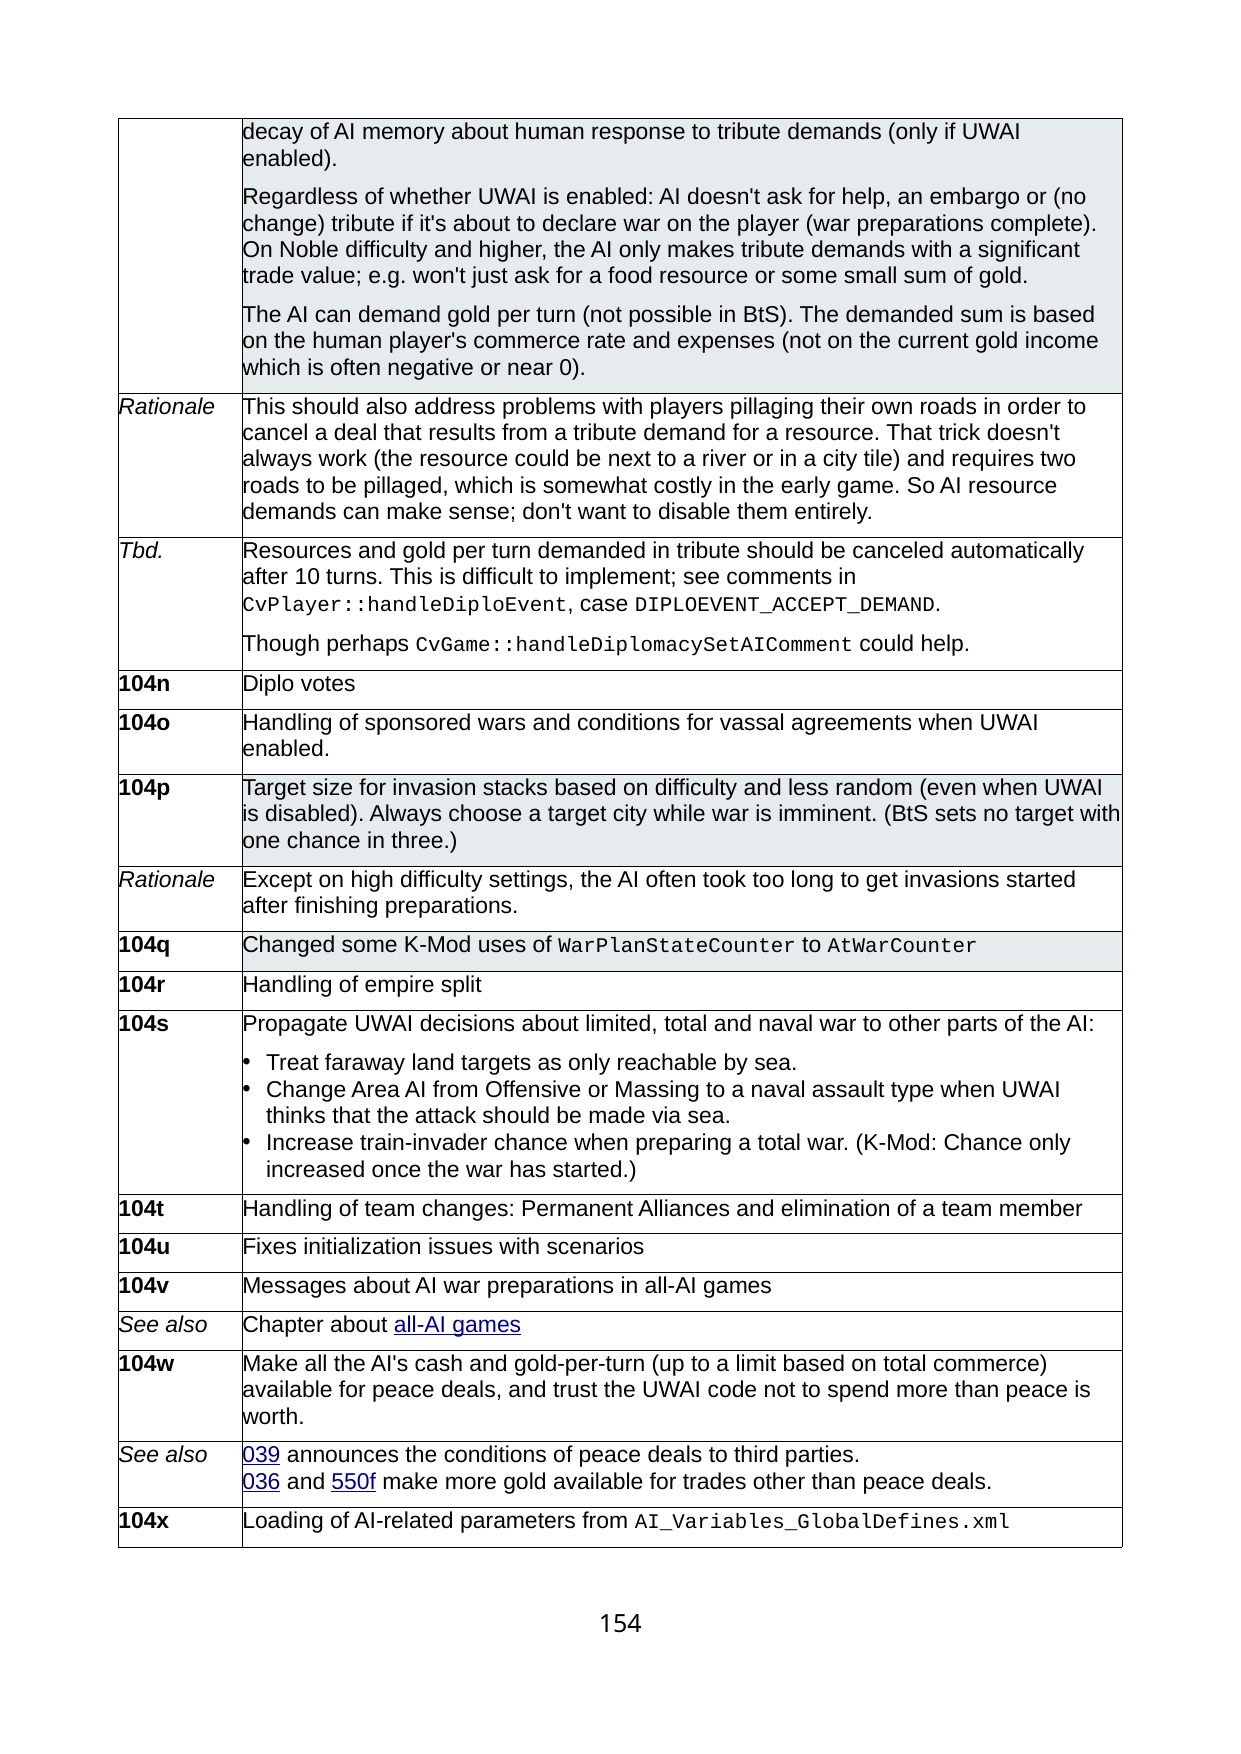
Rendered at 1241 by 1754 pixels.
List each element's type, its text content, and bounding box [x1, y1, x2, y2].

table_cell Rationale [119, 867, 242, 931]
table_cell See also [119, 1312, 242, 1350]
table_cell Handling of team changes: Permanent Alliances and elimination of a team member [243, 1195, 1122, 1233]
table_cell decay of AI memory about human response to tribute demands (only if UWAI enabled). Regardless of whether UWAI is enabled: AI doesn't ask for help, an embargo or (no change) tribute if it's about to declare war on the player (war preparations complete). On Noble difficulty and higher, the AI only makes tribute demands with a significant trade value; e.g. won't just ask for a food resource or some small sum of gold. The AI can demand gold per turn (not possible in BtS). The demanded sum is based on the human player's commerce rate and expenses (not on the current gold income which is often negative or near 0). [243, 119, 1122, 393]
table_cell Except on high difficulty settings, the AI often took too long to get invasions started after finishing preparations. [243, 867, 1122, 931]
table_cell 104p [119, 775, 242, 866]
table_cell See also [119, 1442, 242, 1507]
table_cell 104t [119, 1195, 242, 1233]
table_cell Propagate UWAI decisions about limited, total and naval war to other parts of the AI: Treat faraway land targets as only reachable by sea. Change Area AI from Offensive or Massing to a naval assault type when UWAI thinks that the attack should be made via sea. Increase train-invader chance when preparing a total war. (K-Mod: Chance only increased once the war has started.) [243, 1011, 1122, 1194]
table_cell 104s [119, 1011, 242, 1194]
table_cell Tbd. [119, 538, 242, 670]
table_cell Loading of AI-related parameters from AI_Variables_GlobalDefines.xml [243, 1508, 1122, 1547]
table_cell Diplo votes [243, 671, 1122, 709]
table_cell 104r [119, 972, 242, 1010]
table_cell Messages about AI war preparations in all-AI games [243, 1273, 1122, 1311]
table_cell 104x [119, 1508, 242, 1547]
table_cell Changed some K-Mod uses of WarPlanStateCounter to AtWarCounter [243, 932, 1122, 971]
table_cell Handling of empire split [243, 972, 1122, 1010]
table_cell Resources and gold per turn demanded in tribute should be canceled automatically after 10 turns. This is difficult to implement; see comments in CvPlayer::handleDiploEvent, case DIPLOEVENT_ACCEPT_DEMAND. Though perhaps CvGame::handleDiplomacySetAIComment could help. [243, 538, 1122, 670]
table_cell 104w [119, 1351, 242, 1441]
table_cell Fixes initialization issues with scenarios [243, 1234, 1122, 1272]
table_cell 104v [119, 1273, 242, 1311]
table_cell 104n [119, 671, 242, 709]
table_cell Handling of sponsored wars and conditions for vassal agreements when UWAI enabled. [243, 710, 1122, 774]
table_cell [119, 119, 242, 393]
table_cell 104u [119, 1234, 242, 1272]
table_cell Make all the AI's cash and gold-per-turn (up to a limit based on total commerce) available for peace deals, and trust the UWAI code not to spend more than peace is worth. [243, 1351, 1122, 1441]
table_cell 039 announces the conditions of peace deals to third parties. 036 and 550f make more gold available for trades other than peace deals. [243, 1442, 1122, 1507]
table_cell Chapter about all-AI games [243, 1312, 1122, 1350]
table_cell Target size for invasion stacks based on difficulty and less random (even when UWAI is disabled). Always choose a target city while war is imminent. (BtS sets no target with one chance in three.) [243, 775, 1122, 866]
table_cell 104o [119, 710, 242, 774]
table_cell Rationale [119, 394, 242, 537]
table_cell This should also address problems with players pillaging their own roads in order to cancel a deal that results from a tribute demand for a resource. That trick doesn't always work (the resource could be next to a river or in a city tile) and requires two roads to be pillaged, which is somewhat costly in the early game. So AI resource demands can make sense; don't want to disable them entirely. [243, 394, 1122, 537]
table_cell 104q [119, 932, 242, 971]
